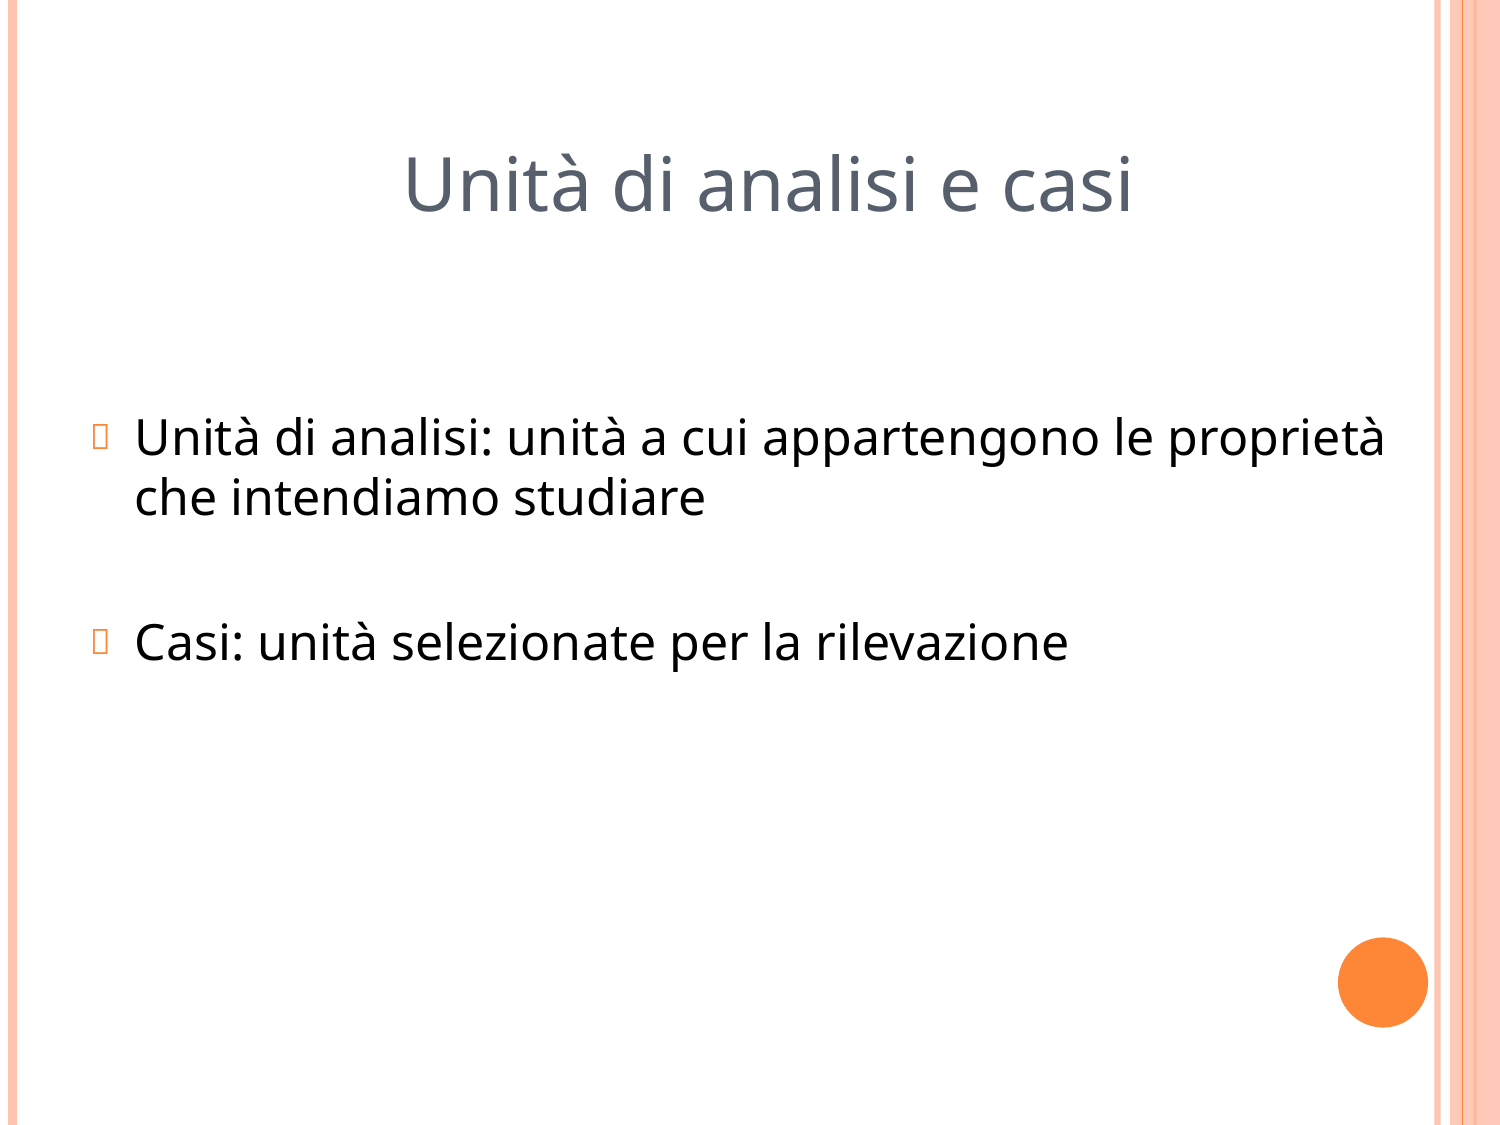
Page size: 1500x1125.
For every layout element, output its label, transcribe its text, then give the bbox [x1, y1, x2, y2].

list Unità di analisi: unità a cui appartengono le proprietà che intendiamo studiare Casi: unità selezionate per la rilevazione [75, 398, 1425, 1038]
title Unità di analisi e casi [93, 128, 1444, 211]
